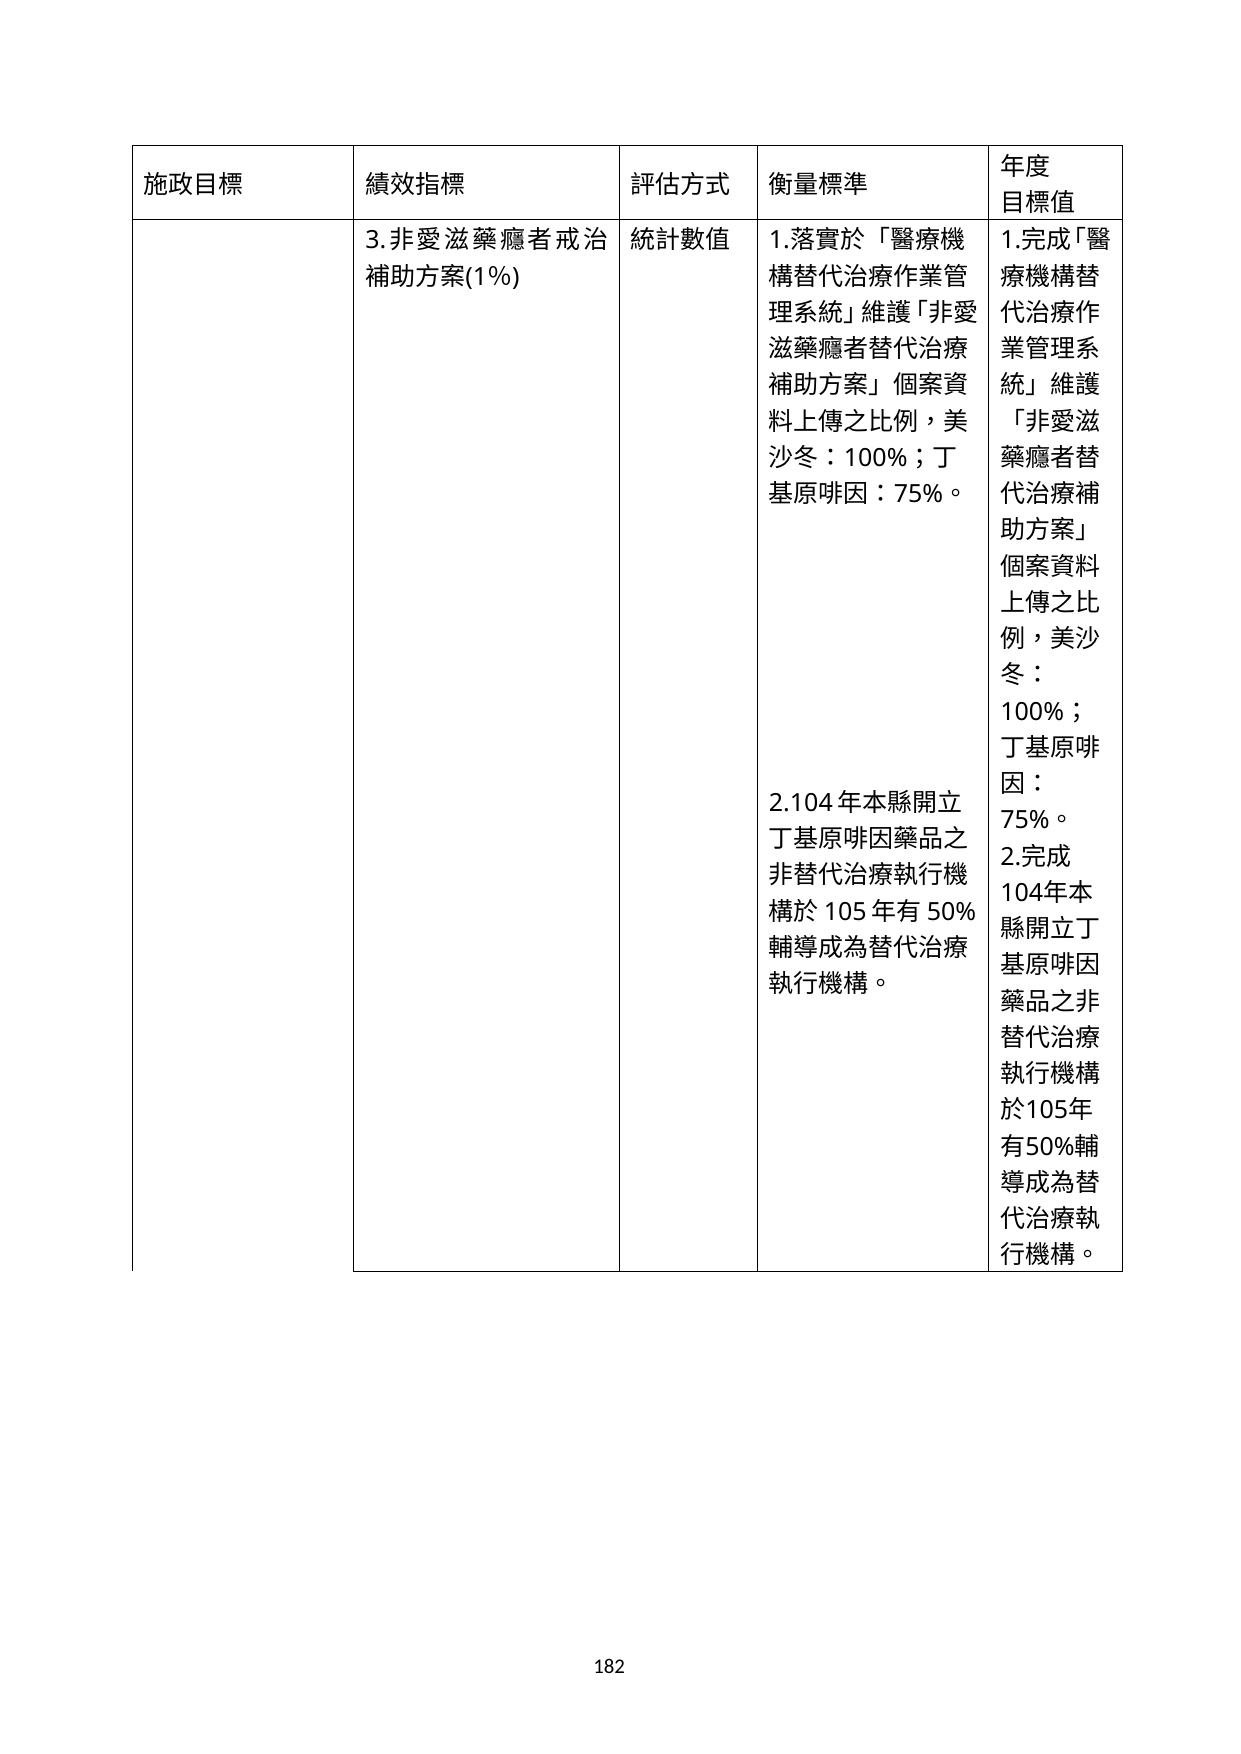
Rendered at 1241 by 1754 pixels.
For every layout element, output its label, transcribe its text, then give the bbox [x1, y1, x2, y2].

table_header 施政目標 [133, 146, 353, 219]
table_header 績效指標 [354, 146, 619, 219]
table_header 評估方式 [620, 146, 757, 219]
table_header 衡量標準 [758, 146, 988, 219]
table_cell 3.非愛滋藥癮者戒治補助方案(1％) [354, 220, 619, 1271]
table_cell 1.落實於「醫療機構替代治療作業管理系統」維護「非愛滋藥癮者替代治療補助方案」個案資料上傳之比例，美沙冬：100%；丁基原啡因：75%。 2.104年本縣開立丁基原啡因藥品之非替代治療執行機構於105年有50%輔導成為替代治療執行機構。 [758, 220, 988, 1271]
table_cell 統計數值 [620, 220, 757, 1271]
table_header 年度 目標值 [989, 146, 1122, 219]
table_cell 1.完成「醫療機構替代治療作業管理系統」維護「非愛滋藥癮者替代治療補助方案」個案資料上傳之比例，美沙冬：100%；丁基原啡因：75%。 2.完成104年本縣開立丁基原啡因藥品之非替代治療執行機構於105年有50%輔導成為替代治療執行機構。 [989, 220, 1122, 1271]
table_cell [133, 220, 353, 1271]
